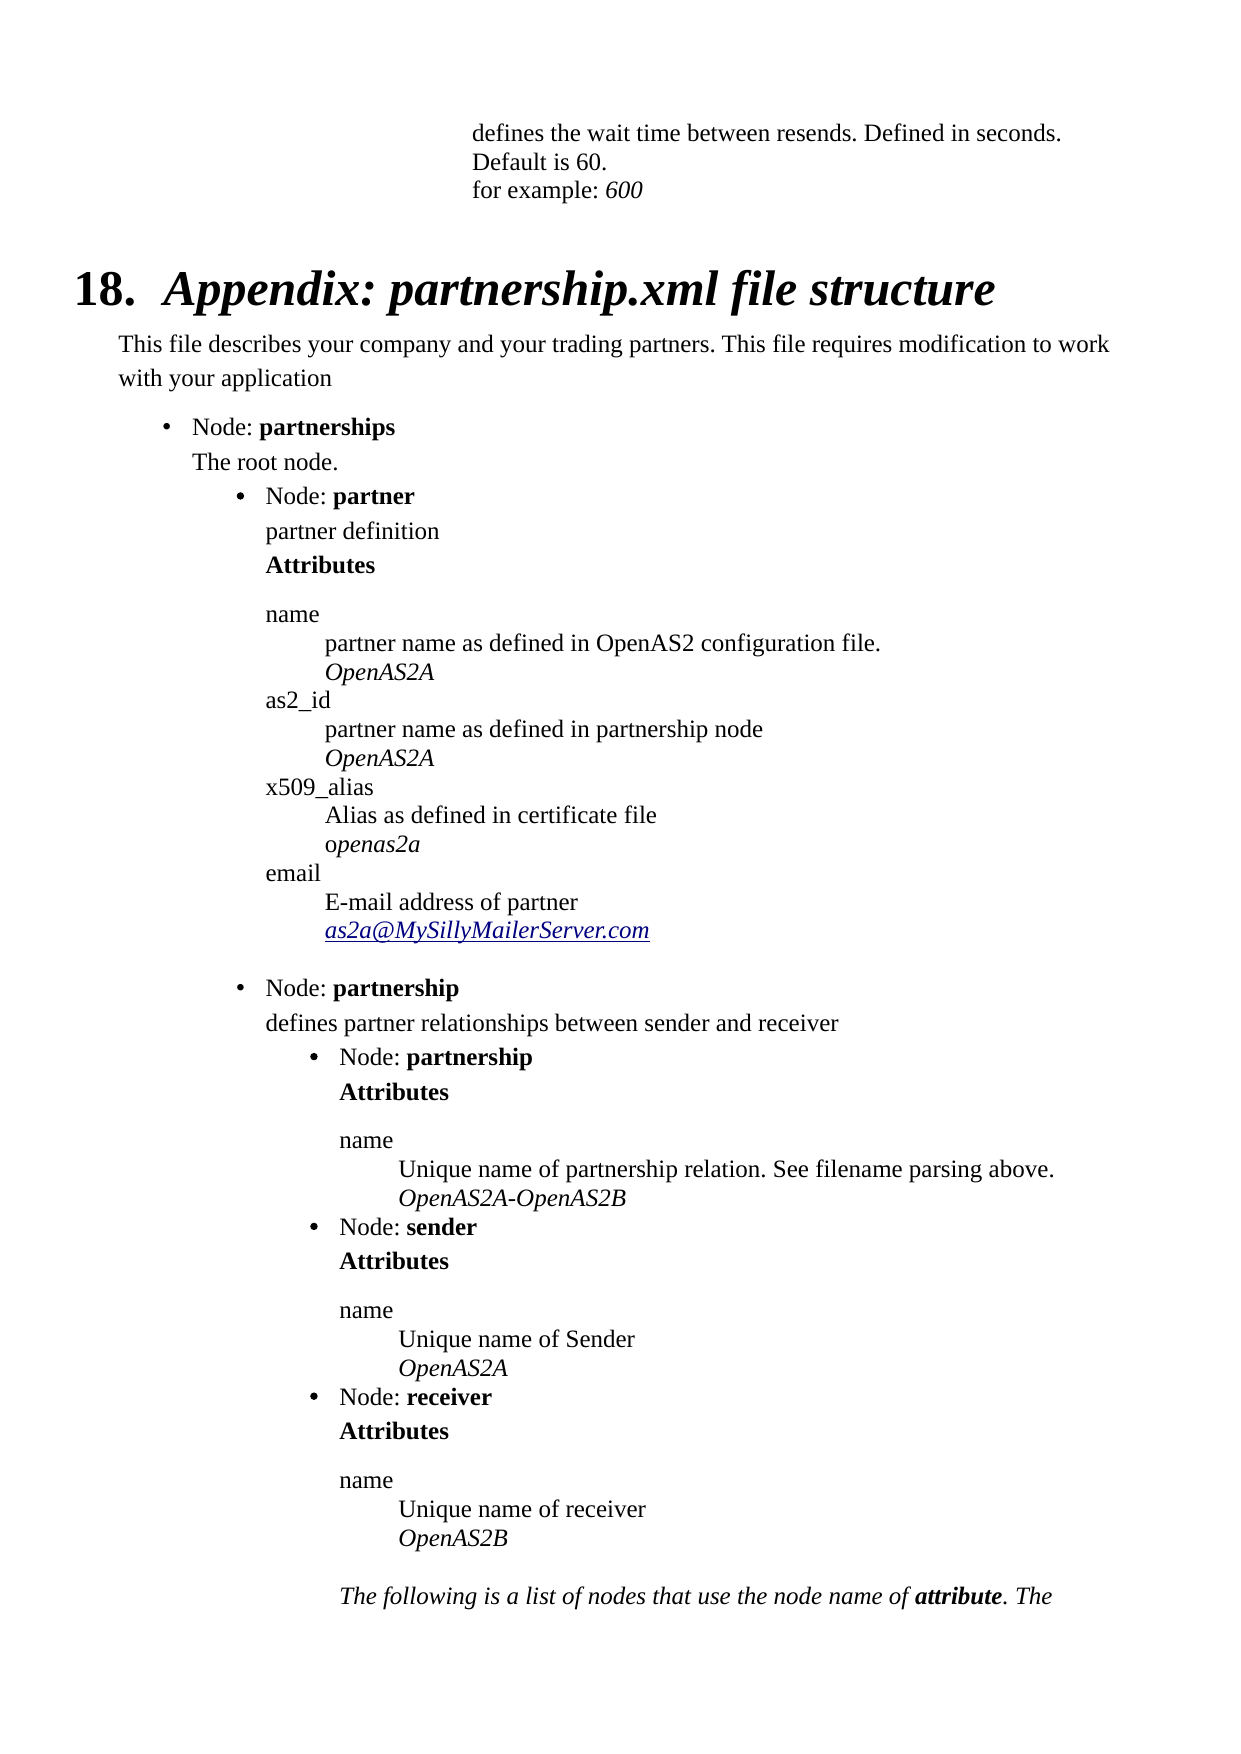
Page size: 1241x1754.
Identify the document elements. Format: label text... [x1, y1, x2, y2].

subtitle email [236, 858, 1122, 887]
list Node: partnership defines partner relationships between sender and receiver [236, 973, 1122, 1036]
list Alias as defined in certificate file openas2a [295, 801, 1122, 858]
subtitle name [236, 599, 1122, 628]
list Unique name of receiver OpenAS2B [369, 1494, 1122, 1551]
list E-mail address of partner as2a@MySillyMailerServer.com [295, 887, 1122, 944]
list Node: partner partner definition Attributes [236, 481, 1122, 579]
subtitle name [309, 1126, 1122, 1154]
list Node: partnership Attributes [309, 1042, 1122, 1105]
subtitle Appendix: partnership.xml file structure [73, 259, 1122, 316]
text This file describes your company and your trading partners. This file requires modification to work with your application [118, 329, 1122, 392]
list The following is a list of nodes that use the node name of attribute. The [309, 1581, 1122, 1610]
list Node: receiver Attributes [309, 1382, 1122, 1445]
list Node: sender Attributes [309, 1212, 1122, 1275]
list Unique name of Sender OpenAS2A [369, 1324, 1122, 1382]
subtitle as2_id [236, 686, 1122, 714]
list partner name as defined in partnership node OpenAS2A [295, 714, 1122, 772]
list defines the wait time between resends. Defined in seconds. Default is 60. for example: 600 [442, 118, 1122, 204]
list Unique name of partnership relation. See filename parsing above. OpenAS2A-OpenAS2B [369, 1154, 1122, 1212]
subtitle name [309, 1295, 1122, 1324]
subtitle name [309, 1465, 1122, 1494]
subtitle x509_alias [236, 772, 1122, 801]
list partner name as defined in OpenAS2 configuration file. OpenAS2A [295, 628, 1122, 686]
list Node: partnerships The root node. [162, 412, 1122, 476]
